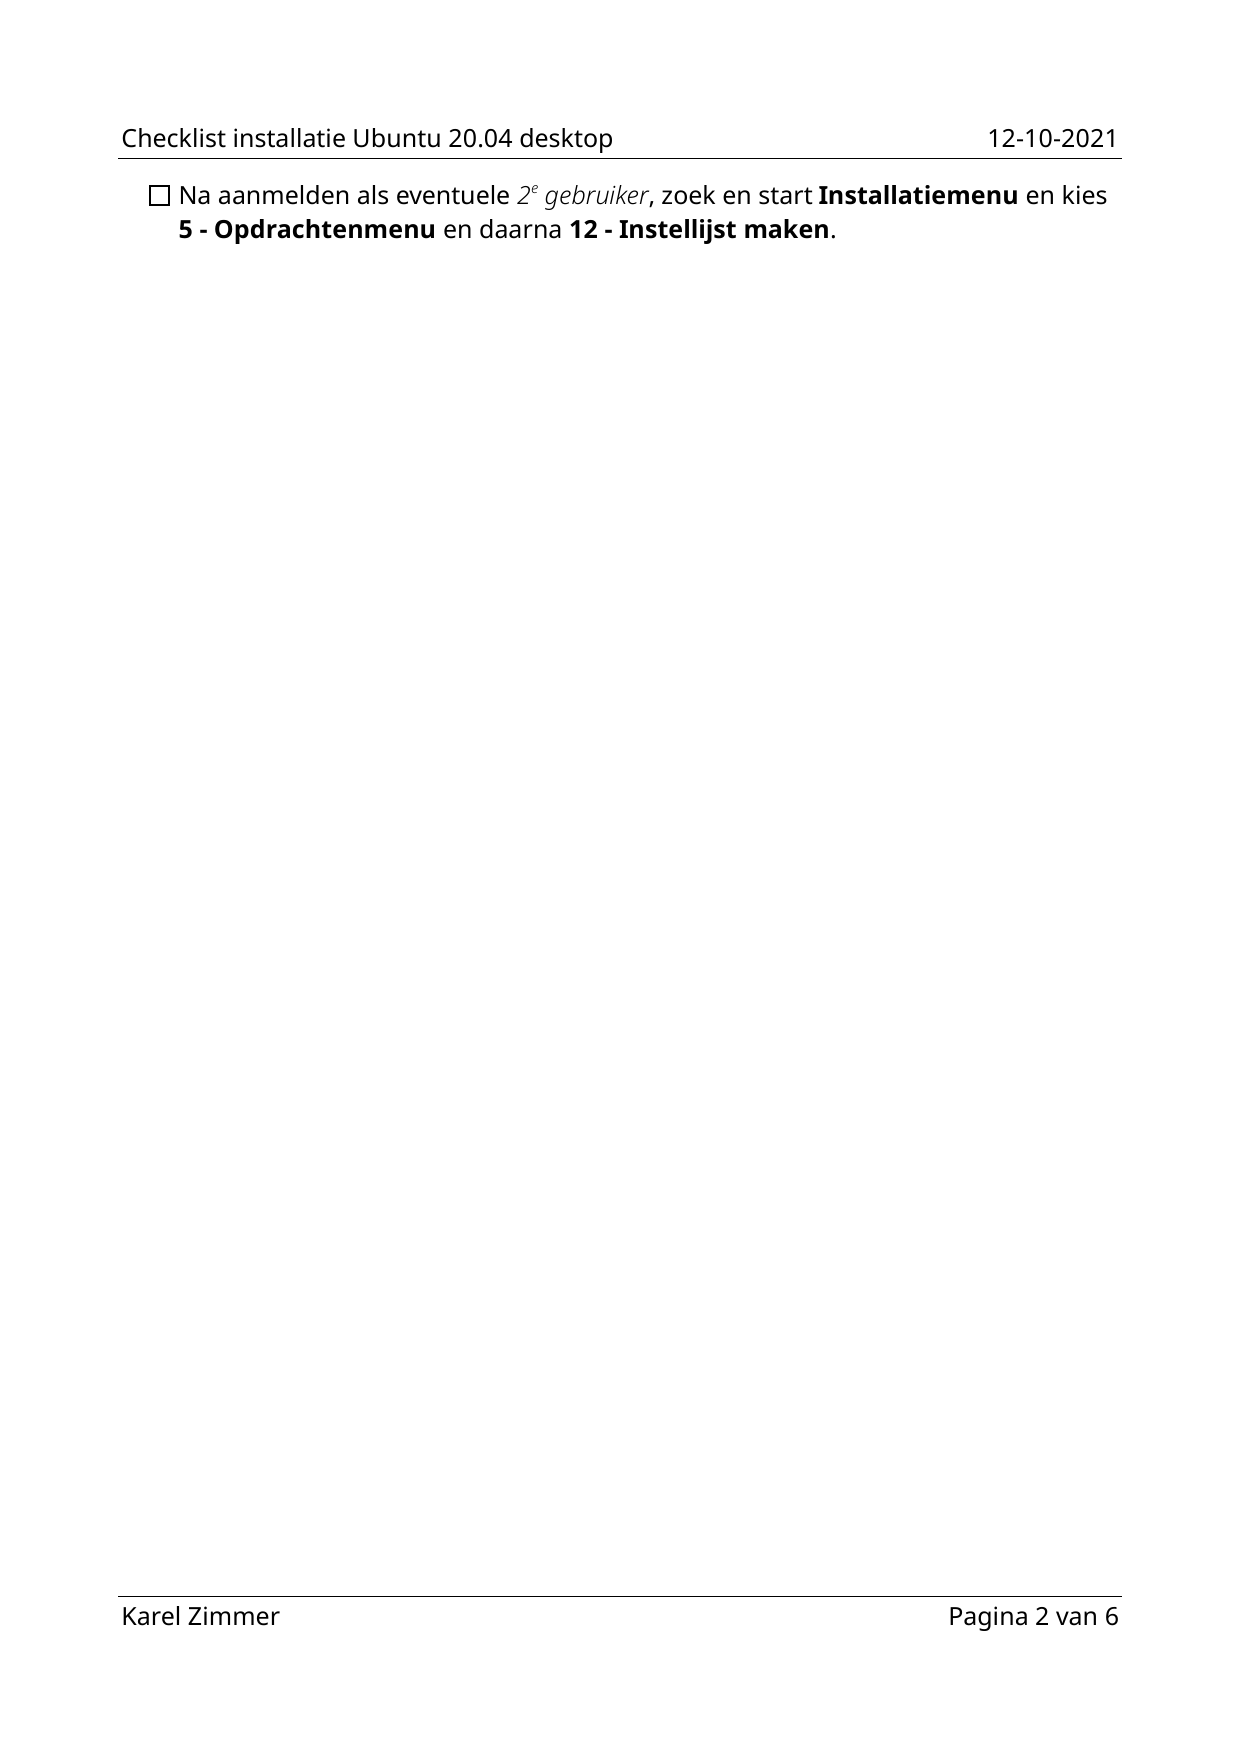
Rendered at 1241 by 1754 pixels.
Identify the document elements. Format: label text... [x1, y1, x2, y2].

table_cell [141, 177, 177, 247]
table_cell Na aanmelden als eventuele 2e gebruiker, zoek en start Installatiemenu en kies 5 - Opdrachtenmenu en daarna 12 - Instellijst maken. [177, 177, 1120, 247]
